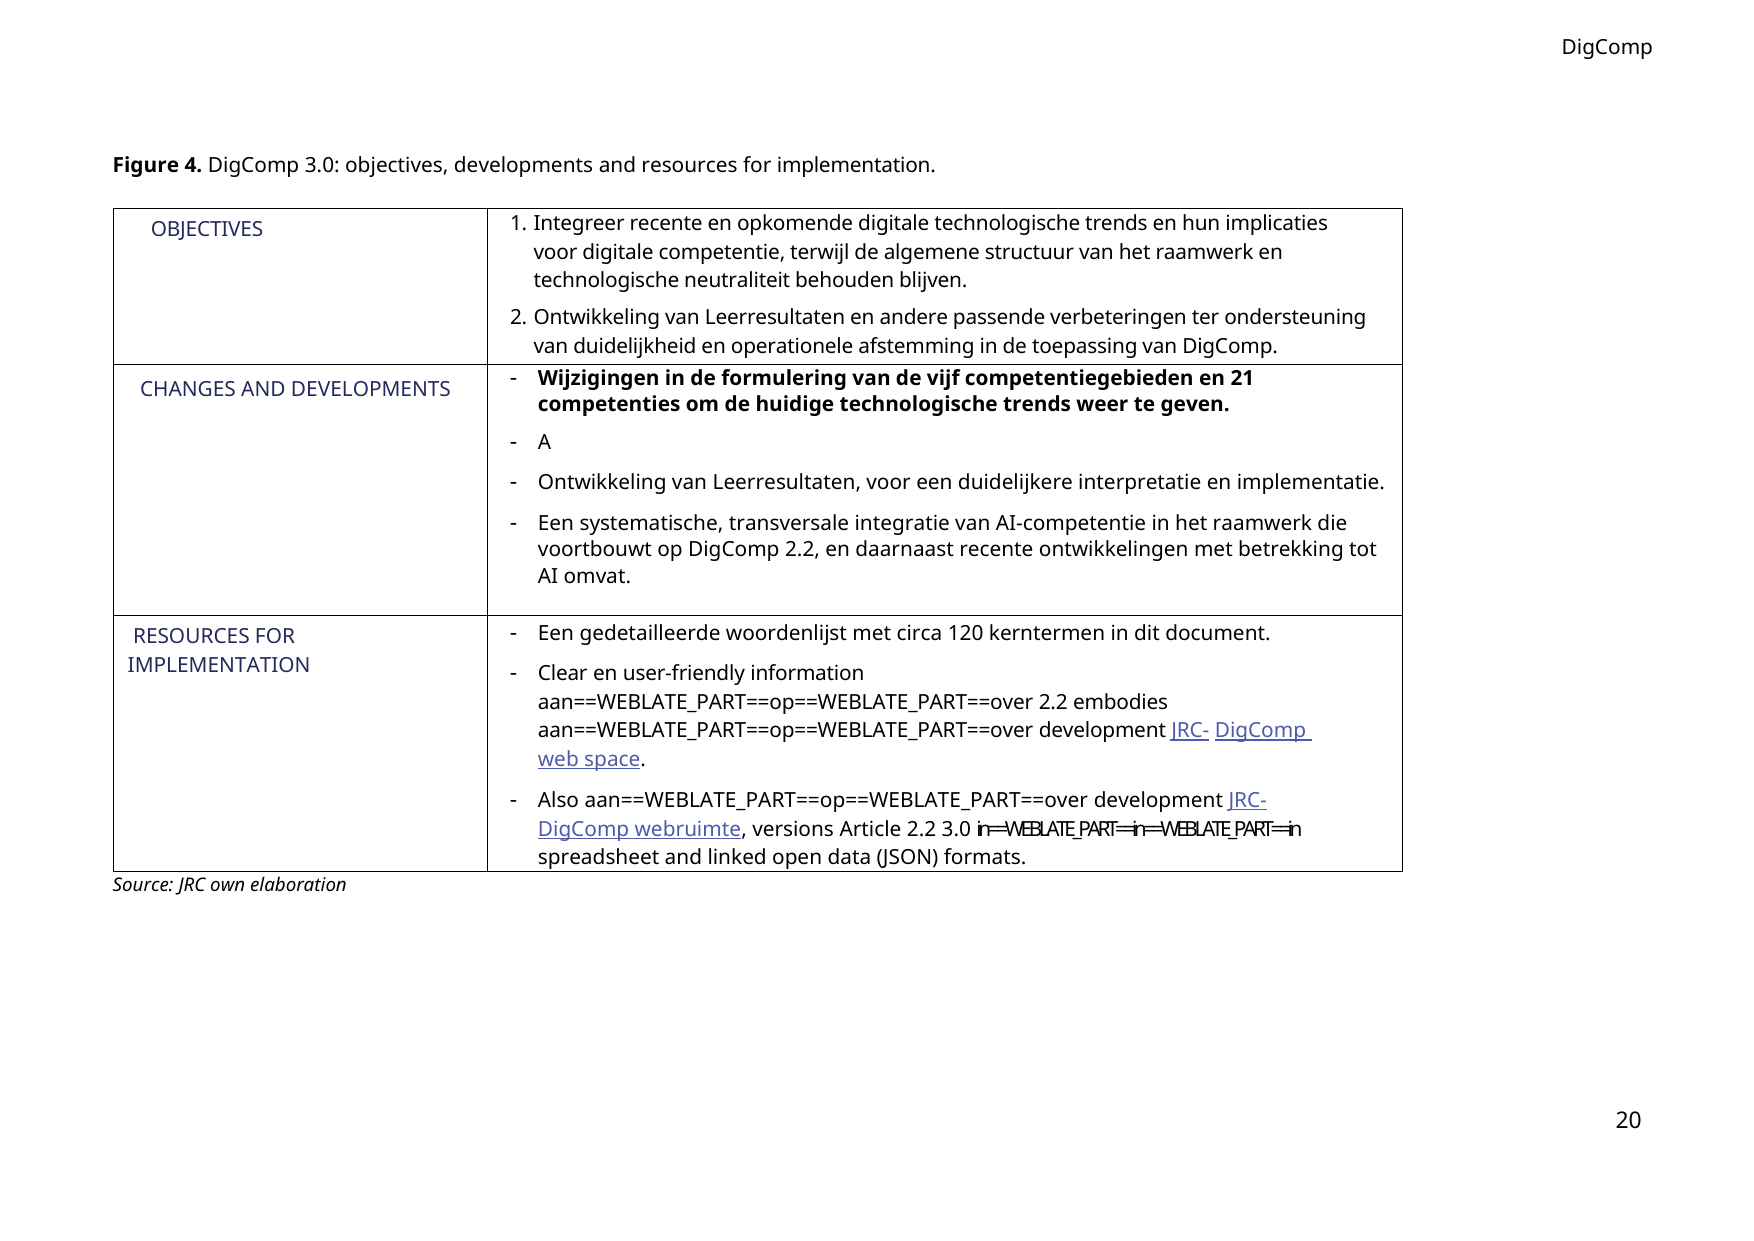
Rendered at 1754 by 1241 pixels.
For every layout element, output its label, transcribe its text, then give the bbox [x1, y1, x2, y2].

table_header Integreer recente en opkomende digitale technologische trends en hun implicaties voor digitale competentie, terwijl de algemene structuur van het raamwerk en technologische neutraliteit behouden blijven. Ontwikkeling van Leerresultaten en andere passende verbeteringen ter ondersteuning van duidelijkheid en operationele afstemming in de toepassing van DigComp. [488, 209, 1402, 364]
table_header OBJECTIVES [114, 209, 487, 364]
text Figure 4. DigComp 3.0: objectives, developments and resources for implementation. [112, 150, 1641, 178]
table_cell CHANGES AND DEVELOPMENTS [114, 365, 487, 614]
table_cell Een gedetailleerde woordenlijst met circa 120 kerntermen in dit document. Clear en user-friendly information aan==WEBLATE_PART==op==WEBLATE_PART==over 2.2 embodies aan==WEBLATE_PART==op==WEBLATE_PART==over development JRC- DigComp web space. Also aan==WEBLATE_PART==op==WEBLATE_PART==over development JRC-DigComp webruimte, versions Article 2.2 3.0 in==WEBLATE_PART==in==WEBLATE_PART==in spreadsheet and linked open data (JSON) formats. [488, 616, 1402, 871]
table_cell RESOURCES FOR IMPLEMENTATION [114, 616, 487, 871]
text Source: JRC own elaboration [112, 872, 1612, 897]
table_cell Wijzigingen in de formulering van de vijf competentiegebieden en 21 competenties om de huidige technologische trends weer te geven. A Ontwikkeling van Leerresultaten, voor een duidelijkere interpretatie en implementatie. Een systematische, transversale integratie van AI-competentie in het raamwerk die voortbouwt op DigComp 2.2, en daarnaast recente ontwikkelingen met betrekking tot AI omvat. [488, 365, 1402, 614]
